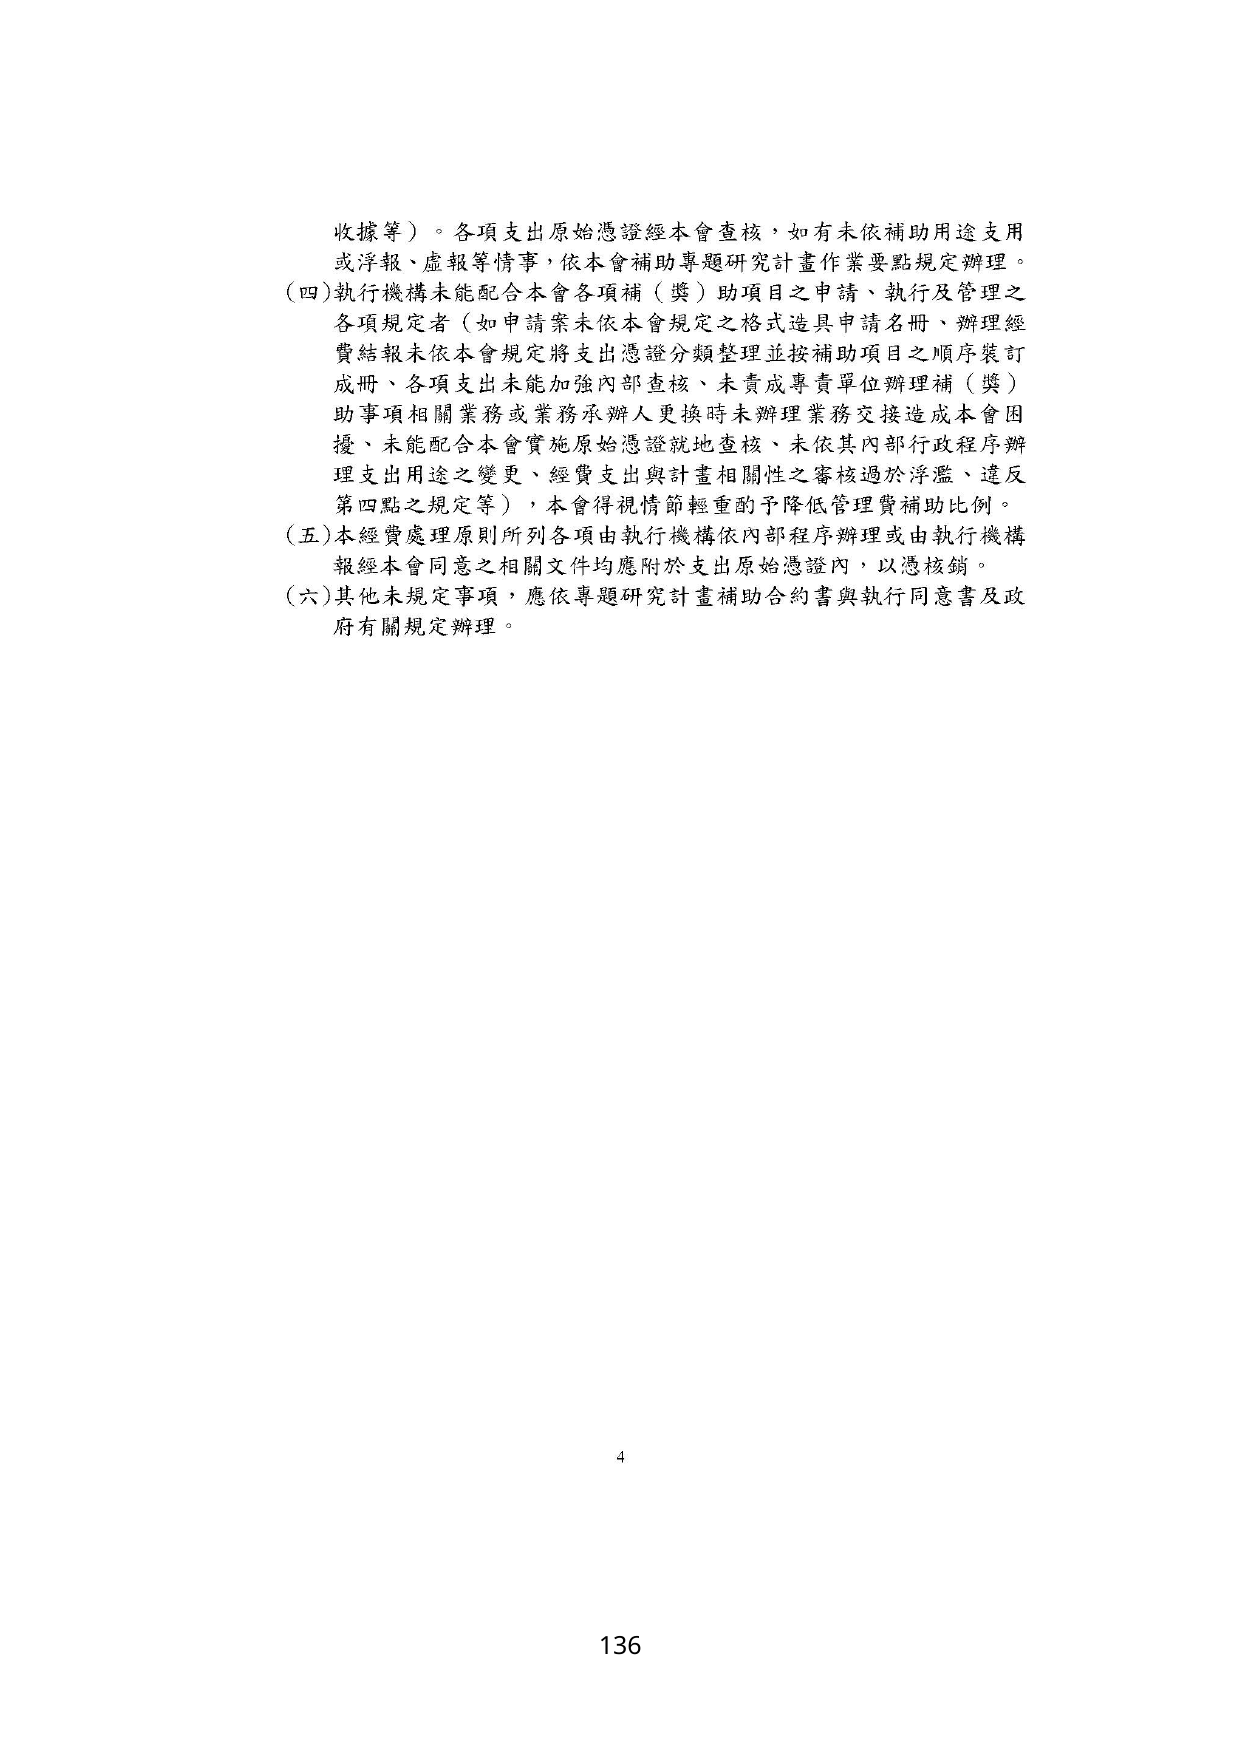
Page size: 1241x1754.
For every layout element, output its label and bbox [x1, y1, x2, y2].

picture [118, 118, 1122, 1538]
